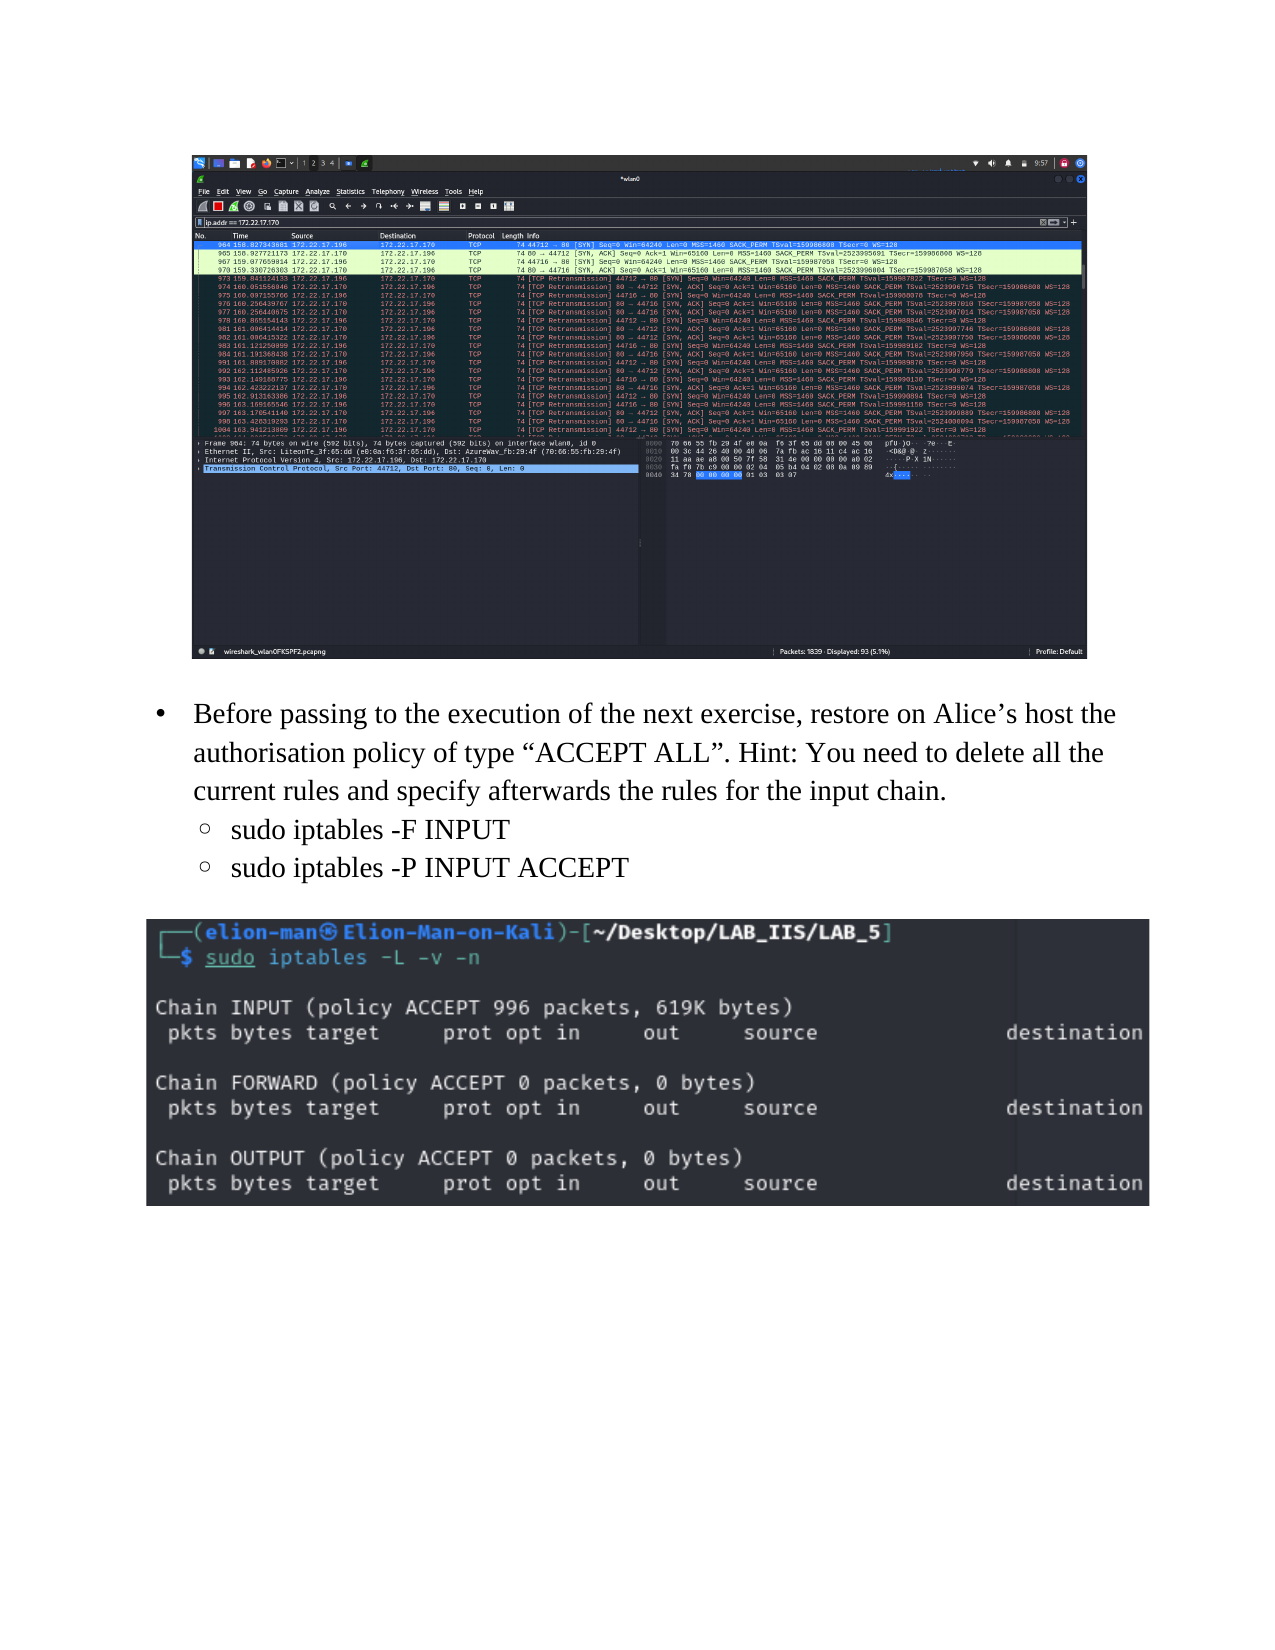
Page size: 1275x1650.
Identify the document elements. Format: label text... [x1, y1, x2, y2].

list sudo iptables -F INPUT [193, 812, 1157, 845]
list sudo iptables -P INPUT ACCEPT [193, 850, 1157, 884]
picture [191, 155, 1088, 659]
list Before passing to the execution of the next exercise, restore on Alice’s host the authorisation policy of type “ACCEPT ALL”. Hint: You need to delete all the current rules and specify afterwards the rules for the input chain. [156, 696, 1157, 807]
picture [146, 919, 1150, 1206]
